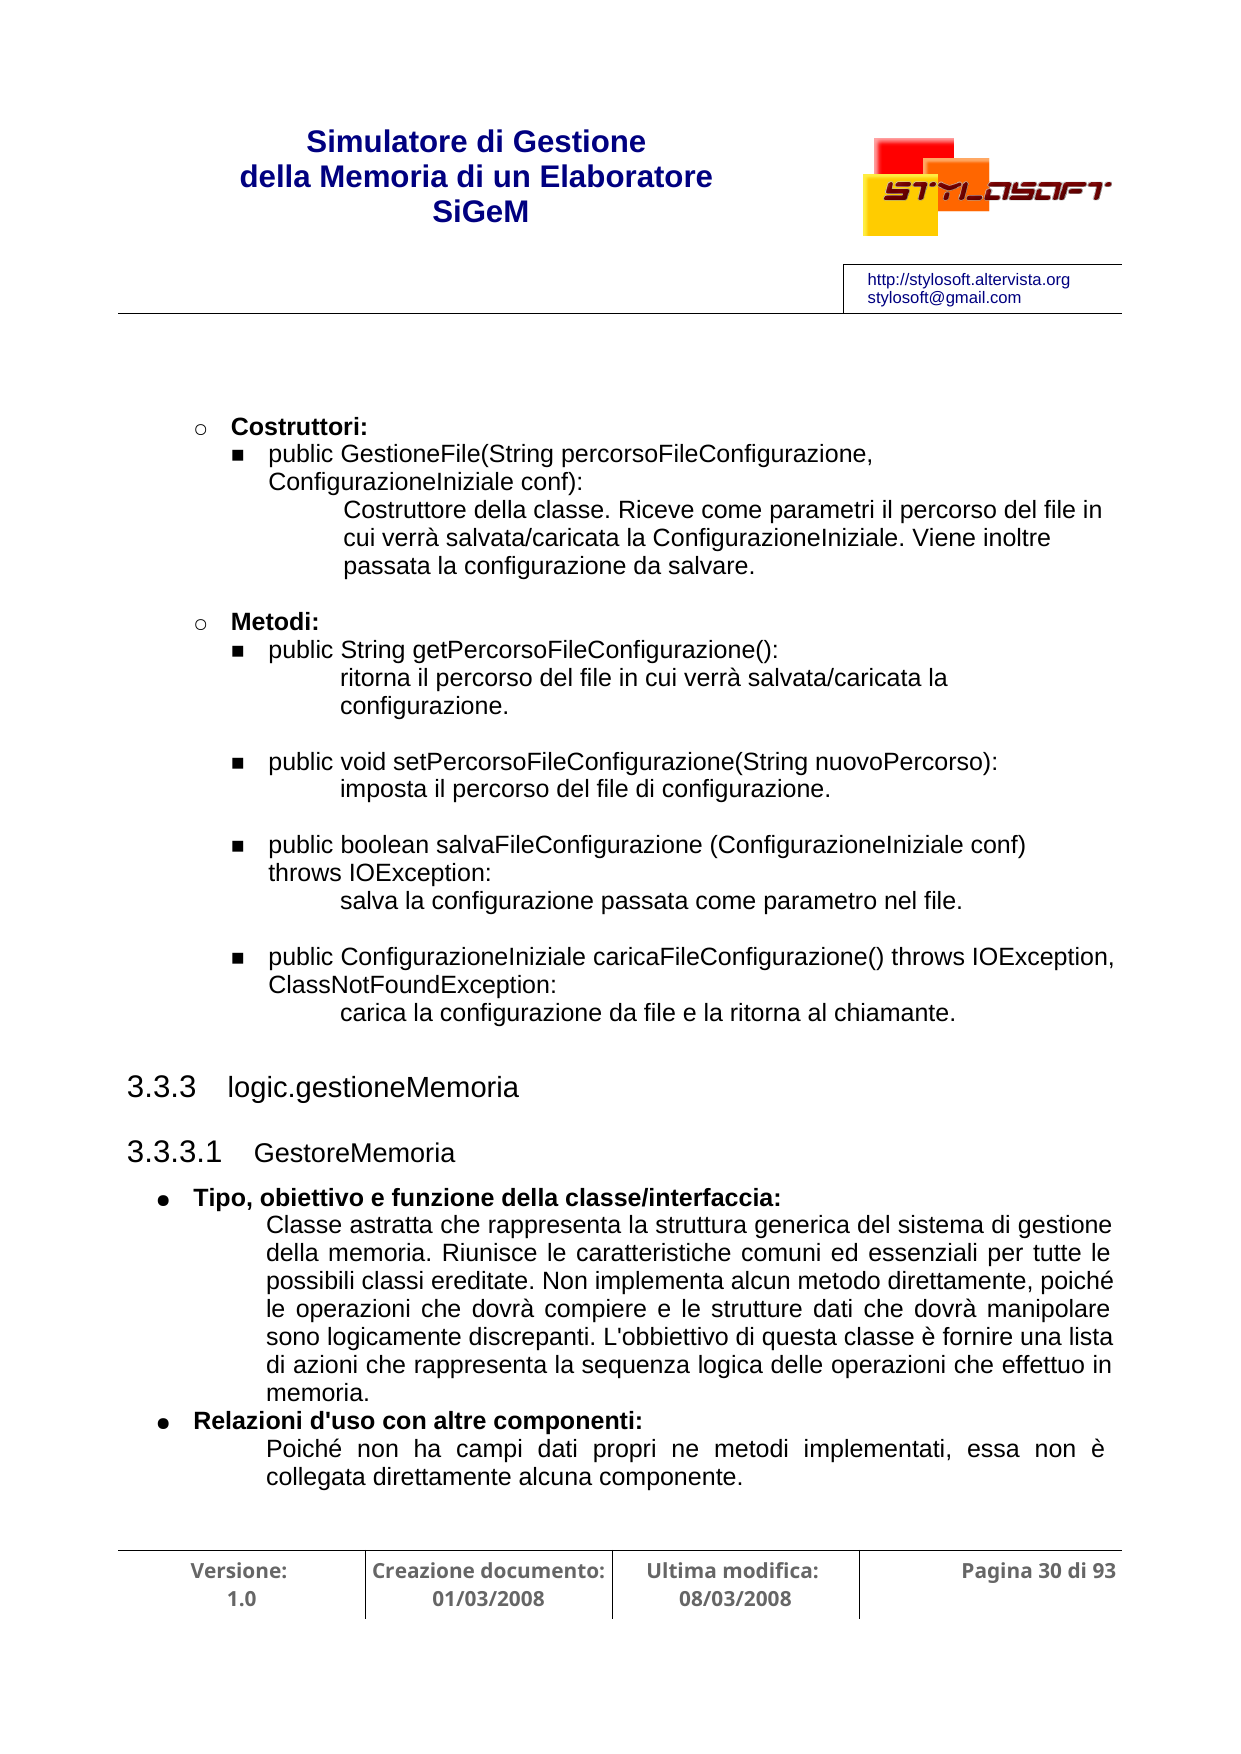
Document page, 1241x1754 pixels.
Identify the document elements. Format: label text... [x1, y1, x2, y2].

list Relazioni d'uso con altre componenti: [156, 1407, 1122, 1435]
list Costruttori: [193, 412, 1122, 440]
picture [848, 123, 1117, 247]
list public GestioneFile(String percorsoFileConfigurazione, ConfigurazioneIniziale conf): [231, 440, 1122, 496]
list Classe astratta che rappresenta la struttura generica del sistema di gestione della memoria. Riunisce le caratteristiche comuni ed essenziali per tutte le possibili classi ereditate. Non implementa alcun metodo direttamente, poiché le operazioni che dovrà compiere e le strutture dati che dovrà manipolare sono logicamente discrepanti. L'obbiettivo di questa classe è fornire una lista di azioni che rappresenta la sequenza logica delle operazioni che effettuo in memoria. [156, 1211, 1122, 1407]
list Tipo, obiettivo e funzione della classe/interfaccia: [156, 1183, 1122, 1211]
list public String getPercorsoFileConfigurazione(): [231, 636, 1122, 664]
text carica la configurazione da file e la ritorna al chiamante. [118, 999, 1122, 1027]
text ritorna il percorso del file in cui verrà salvata/caricata la configurazione. [118, 664, 1122, 719]
list Costruttore della classe. Riceve come parametri il percorso del file in cui verrà salvata/caricata la ConfigurazioneIniziale. Viene inoltre passata la configurazione da salvare. [306, 496, 1122, 580]
subtitle logic.gestioneMemoria [118, 1069, 1122, 1104]
list throws IOException: [231, 859, 1122, 887]
list public void setPercorsoFileConfigurazione(String nuovoPercorso): [231, 747, 1122, 775]
text imposta il percorso del file di configurazione. [118, 775, 1122, 803]
text salva la configurazione passata come parametro nel file. [118, 887, 1122, 915]
list Metodi: [193, 608, 1122, 636]
subtitle GestoreMemoria [118, 1134, 1122, 1169]
list public ConfigurazioneIniziale caricaFileConfigurazione() throws IOException, ClassNotFoundException: [231, 943, 1122, 999]
list public boolean salvaFileConfigurazione (ConfigurazioneIniziale conf) [231, 831, 1122, 859]
list Poiché non ha campi dati propri ne metodi implementati, essa non è collegata direttamente alcuna componente. [156, 1435, 1122, 1491]
